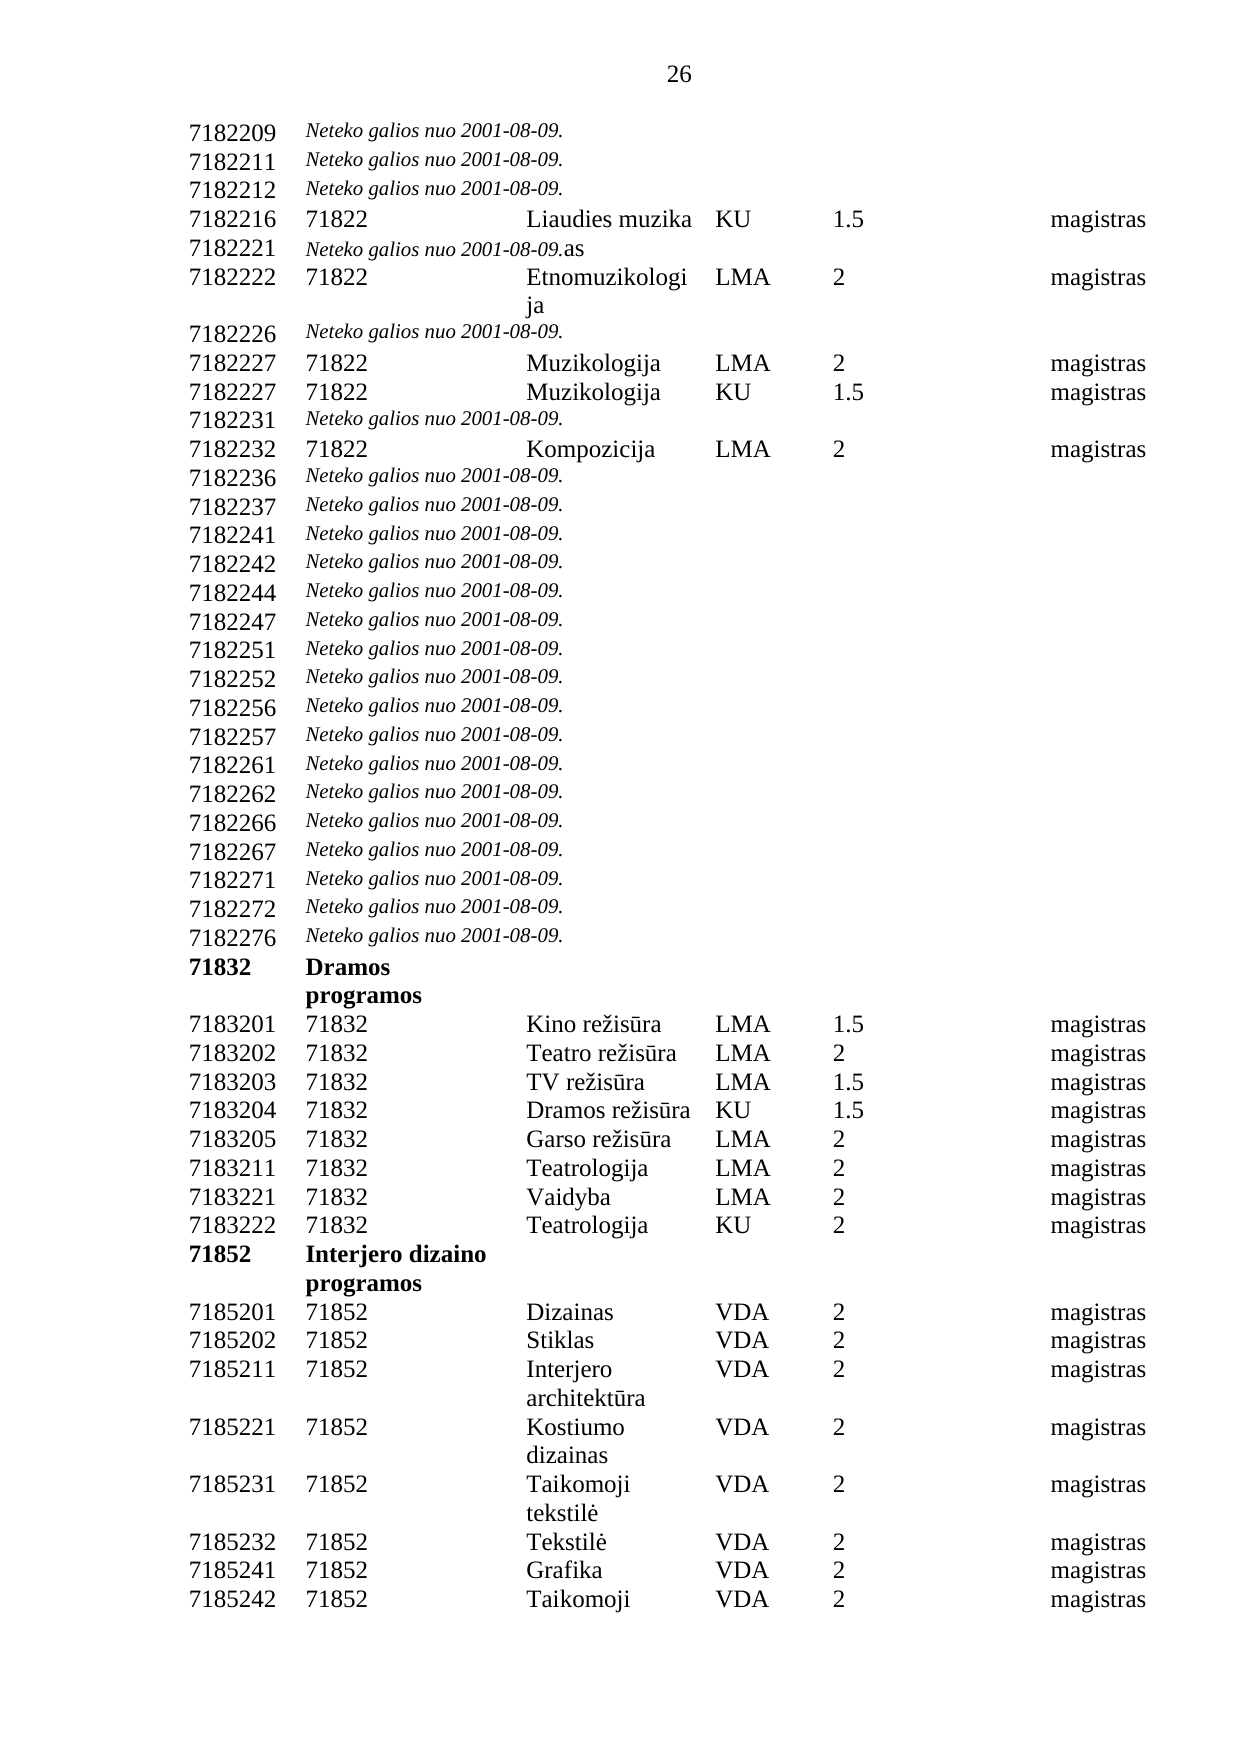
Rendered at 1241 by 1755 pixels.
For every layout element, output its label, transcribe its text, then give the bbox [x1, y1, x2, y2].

table_cell LMA [704, 434, 821, 463]
table_cell KU [704, 1211, 821, 1239]
table_cell 7182221 [177, 233, 294, 262]
table_cell Neteko galios nuo 2001-08-09. [294, 693, 1197, 722]
table_cell 71822 [294, 434, 515, 463]
table_cell 71832 [294, 1153, 515, 1182]
table_cell [973, 434, 1039, 463]
table_cell LMA [704, 1182, 821, 1211]
table_cell [1202, 348, 1207, 377]
table_cell [1202, 837, 1207, 866]
table_cell LMA [704, 348, 821, 377]
table_cell magistras [1039, 1412, 1197, 1469]
table_cell 2 [821, 1182, 902, 1211]
table_cell [1197, 923, 1202, 952]
table_cell [902, 1584, 973, 1613]
table_cell 2 [821, 1556, 902, 1584]
table_cell [902, 1124, 973, 1153]
table_cell [1197, 808, 1202, 837]
table_cell 7185232 [177, 1527, 294, 1556]
table_cell [1202, 636, 1207, 664]
table_cell [1202, 204, 1207, 233]
table_cell [1197, 837, 1202, 866]
table_cell Neteko galios nuo 2001-08-09. [294, 808, 1197, 837]
table_cell [1202, 1239, 1207, 1297]
table_cell Neteko galios nuo 2001-08-09.as [294, 233, 1197, 262]
table_cell [1202, 319, 1207, 348]
table_cell [1197, 1182, 1202, 1211]
table_cell Neteko galios nuo 2001-08-09. [294, 406, 1197, 434]
table_cell [1202, 463, 1207, 492]
table_cell 71832 [294, 1096, 515, 1124]
table_cell 71832 [294, 1124, 515, 1153]
table_cell magistras [1039, 1297, 1197, 1326]
table_cell 2 [821, 1297, 902, 1326]
table_cell Garso režisūra [515, 1124, 704, 1153]
table_cell Interjero dizaino programos [294, 1239, 515, 1297]
table_cell 7182242 [177, 549, 294, 578]
table_cell 71852 [177, 1239, 294, 1297]
table_cell Neteko galios nuo 2001-08-09. [294, 664, 1197, 693]
table_cell 7182252 [177, 664, 294, 693]
table_cell 2 [821, 1326, 902, 1354]
table_cell 7182267 [177, 837, 294, 866]
table_cell magistras [1039, 1527, 1197, 1556]
table_cell [1202, 1038, 1207, 1067]
table_cell [902, 1239, 973, 1297]
table_cell Neteko galios nuo 2001-08-09. [294, 607, 1197, 636]
table_cell [1197, 722, 1202, 751]
table_cell 7182257 [177, 722, 294, 751]
table_cell 7185211 [177, 1354, 294, 1412]
table_cell [821, 1239, 902, 1297]
table_cell [1202, 434, 1207, 463]
table_cell Neteko galios nuo 2001-08-09. [294, 463, 1197, 492]
table_cell [973, 1354, 1039, 1412]
table_cell [1197, 1096, 1202, 1124]
table_cell 71852 [294, 1469, 515, 1527]
table_cell Neteko galios nuo 2001-08-09. [294, 779, 1197, 808]
table_cell [1202, 894, 1207, 923]
table_cell Dramos režisūra [515, 1096, 704, 1124]
table_cell Muzikologija [515, 377, 704, 406]
table_cell [1202, 1527, 1207, 1556]
table_cell 7182256 [177, 693, 294, 722]
table_cell VDA [704, 1584, 821, 1613]
table_cell [973, 952, 1039, 1009]
table_cell [1202, 866, 1207, 894]
table_cell magistras [1039, 1182, 1197, 1211]
table_cell 7182232 [177, 434, 294, 463]
table_cell 7182241 [177, 521, 294, 549]
table_cell [1197, 176, 1202, 204]
table_cell [821, 952, 902, 1009]
table_cell LMA [704, 1038, 821, 1067]
table_cell [1202, 118, 1207, 147]
table_cell magistras [1039, 1211, 1197, 1239]
table_cell 7182227 [177, 377, 294, 406]
table_cell Neteko galios nuo 2001-08-09. [294, 147, 1197, 176]
table_cell 7183202 [177, 1038, 294, 1067]
table_cell magistras [1039, 348, 1197, 377]
table_cell [1202, 1124, 1207, 1153]
table_cell 7182276 [177, 923, 294, 952]
table_cell [902, 1096, 973, 1124]
table_cell [1202, 233, 1207, 262]
table_cell [973, 1326, 1039, 1354]
table_cell [1202, 1412, 1207, 1469]
table_cell [1197, 406, 1202, 434]
table_cell 7183211 [177, 1153, 294, 1182]
table_cell [1197, 894, 1202, 923]
table_cell [902, 1527, 973, 1556]
table_cell [1197, 1297, 1202, 1326]
table_cell 2 [821, 1211, 902, 1239]
table_cell [1202, 1009, 1207, 1038]
table_cell [1197, 1067, 1202, 1096]
table_cell Taikomoji tekstilė [515, 1469, 704, 1527]
table_cell [973, 1096, 1039, 1124]
table_cell 71852 [294, 1326, 515, 1354]
table_cell Liaudies muzika [515, 204, 704, 233]
table_cell 71832 [294, 1211, 515, 1239]
table_cell VDA [704, 1469, 821, 1527]
table_cell 71822 [294, 262, 515, 319]
table_cell 7182272 [177, 894, 294, 923]
table_cell 71832 [294, 1182, 515, 1211]
table_cell 2 [821, 1153, 902, 1182]
table_cell Tekstilė [515, 1527, 704, 1556]
table_cell Neteko galios nuo 2001-08-09. [294, 751, 1197, 779]
table_cell 7182236 [177, 463, 294, 492]
table_cell 7182226 [177, 319, 294, 348]
table_cell magistras [1039, 1096, 1197, 1124]
table_cell [1197, 1354, 1202, 1412]
table_cell [1202, 377, 1207, 406]
table_cell [1197, 779, 1202, 808]
table_cell 7182231 [177, 406, 294, 434]
table_cell [1197, 751, 1202, 779]
table_cell [1202, 578, 1207, 607]
table_cell 7185242 [177, 1584, 294, 1613]
table_cell [1197, 1038, 1202, 1067]
table_cell 71852 [294, 1354, 515, 1412]
table_cell [973, 1584, 1039, 1613]
table_cell [973, 348, 1039, 377]
table_cell Vaidyba [515, 1182, 704, 1211]
table_cell magistras [1039, 1354, 1197, 1412]
table_cell [515, 952, 704, 1009]
table_cell [1197, 1153, 1202, 1182]
table_cell [1197, 147, 1202, 176]
table_cell 7182216 [177, 204, 294, 233]
table_cell magistras [1039, 1584, 1197, 1613]
table_cell [1197, 463, 1202, 492]
table_cell 1.5 [821, 1009, 902, 1038]
table_cell Muzikologija [515, 348, 704, 377]
table_cell [902, 1354, 973, 1412]
table_cell [1197, 1124, 1202, 1153]
table_cell Kompozicija [515, 434, 704, 463]
table_cell [1202, 664, 1207, 693]
table_cell [902, 1182, 973, 1211]
table_cell [1197, 952, 1202, 1009]
table_cell 2 [821, 262, 902, 319]
table_cell [1197, 319, 1202, 348]
table_cell 1.5 [821, 1096, 902, 1124]
table_cell [973, 1556, 1039, 1584]
table_cell 71852 [294, 1297, 515, 1326]
table_cell [1197, 1469, 1202, 1527]
table_cell [902, 1556, 973, 1584]
table_cell [973, 262, 1039, 319]
table_cell Dramos programos [294, 952, 515, 1009]
table_cell 2 [821, 1412, 902, 1469]
table_cell [902, 1469, 973, 1527]
table_cell Teatrologija [515, 1153, 704, 1182]
table_cell Neteko galios nuo 2001-08-09. [294, 319, 1197, 348]
table_cell [1202, 549, 1207, 578]
table_cell [902, 1038, 973, 1067]
table_cell magistras [1039, 1038, 1197, 1067]
table_cell VDA [704, 1527, 821, 1556]
table_cell 71852 [294, 1556, 515, 1584]
table_cell LMA [704, 1067, 821, 1096]
table_cell Neteko galios nuo 2001-08-09. [294, 894, 1197, 923]
table_cell [902, 377, 973, 406]
table_cell [1202, 1354, 1207, 1412]
table_cell [902, 204, 973, 233]
table_cell 71852 [294, 1527, 515, 1556]
table_cell [1202, 779, 1207, 808]
table_cell Neteko galios nuo 2001-08-09. [294, 118, 1197, 147]
table_cell [1202, 262, 1207, 319]
table_cell LMA [704, 1153, 821, 1182]
table_cell VDA [704, 1326, 821, 1354]
table_cell [1197, 1412, 1202, 1469]
table_cell 2 [821, 348, 902, 377]
table_cell KU [704, 1096, 821, 1124]
table_cell magistras [1039, 204, 1197, 233]
table_cell magistras [1039, 434, 1197, 463]
table_cell Neteko galios nuo 2001-08-09. [294, 521, 1197, 549]
table_cell 7182271 [177, 866, 294, 894]
table_cell 71832 [294, 1038, 515, 1067]
table_cell [704, 1239, 821, 1297]
table_cell [1202, 693, 1207, 722]
table_cell [1202, 1067, 1207, 1096]
table_cell 7182251 [177, 636, 294, 664]
table_cell [973, 1067, 1039, 1096]
table_cell 7182212 [177, 176, 294, 204]
table_cell [902, 348, 973, 377]
table_cell 7182244 [177, 578, 294, 607]
table_cell Teatrologija [515, 1211, 704, 1239]
table_cell 71832 [177, 952, 294, 1009]
table_cell 2 [821, 1124, 902, 1153]
table_cell 7182247 [177, 607, 294, 636]
table_cell 7182262 [177, 779, 294, 808]
table_cell Stiklas [515, 1326, 704, 1354]
table_cell 7185221 [177, 1412, 294, 1469]
table_cell 7183205 [177, 1124, 294, 1153]
table_cell 1.5 [821, 204, 902, 233]
table_cell magistras [1039, 1067, 1197, 1096]
table_cell [1202, 923, 1207, 952]
table_cell [1039, 952, 1197, 1009]
table_cell Etnomuzikologija [515, 262, 704, 319]
table_cell 7182266 [177, 808, 294, 837]
table_cell 2 [821, 434, 902, 463]
table_cell [1202, 1326, 1207, 1354]
table_cell LMA [704, 262, 821, 319]
table_cell 7183204 [177, 1096, 294, 1124]
table_cell [1197, 664, 1202, 693]
table_cell VDA [704, 1297, 821, 1326]
table_cell [1202, 1469, 1207, 1527]
table_cell magistras [1039, 1469, 1197, 1527]
table_cell 7182227 [177, 348, 294, 377]
table_cell 7182222 [177, 262, 294, 319]
table_cell [902, 1326, 973, 1354]
table_cell 71822 [294, 204, 515, 233]
table_cell [1202, 607, 1207, 636]
table_cell [1202, 176, 1207, 204]
table_cell 7183221 [177, 1182, 294, 1211]
table_cell [973, 1527, 1039, 1556]
table_cell 7183203 [177, 1067, 294, 1096]
table_cell [973, 1038, 1039, 1067]
table_cell [973, 1469, 1039, 1527]
table_cell [973, 1182, 1039, 1211]
table_cell [1202, 1584, 1207, 1613]
table_cell [902, 952, 973, 1009]
table_cell [515, 1239, 704, 1297]
table_cell [973, 1297, 1039, 1326]
table_cell LMA [704, 1009, 821, 1038]
table_cell [1197, 434, 1202, 463]
table_cell [1197, 262, 1202, 319]
table_cell [973, 204, 1039, 233]
table_cell 1.5 [821, 377, 902, 406]
table_cell 7183201 [177, 1009, 294, 1038]
table_cell 7185201 [177, 1297, 294, 1326]
table_cell 7182209 [177, 118, 294, 147]
table_cell [1197, 578, 1202, 607]
table_cell [973, 377, 1039, 406]
table_cell [1197, 1009, 1202, 1038]
table_cell [973, 1124, 1039, 1153]
table_cell [1197, 492, 1202, 521]
table_cell LMA [704, 1124, 821, 1153]
table_cell magistras [1039, 262, 1197, 319]
table_cell [1197, 377, 1202, 406]
table_cell 7182261 [177, 751, 294, 779]
table_cell [1197, 118, 1202, 147]
table_cell 2 [821, 1469, 902, 1527]
table_cell 71852 [294, 1412, 515, 1469]
table_cell Neteko galios nuo 2001-08-09. [294, 722, 1197, 751]
table_cell Neteko galios nuo 2001-08-09. [294, 492, 1197, 521]
table_cell 7182237 [177, 492, 294, 521]
table_cell [973, 1153, 1039, 1182]
table_cell KU [704, 204, 821, 233]
table_cell VDA [704, 1354, 821, 1412]
table_cell Neteko galios nuo 2001-08-09. [294, 866, 1197, 894]
table_cell 71822 [294, 348, 515, 377]
table_cell Kostiumo dizainas [515, 1412, 704, 1469]
table_cell [1197, 636, 1202, 664]
table_cell magistras [1039, 1326, 1197, 1354]
table_cell [1202, 1211, 1207, 1239]
table_cell Neteko galios nuo 2001-08-09. [294, 636, 1197, 664]
table_cell [902, 262, 973, 319]
table_cell [1197, 1239, 1202, 1297]
table_cell 2 [821, 1584, 902, 1613]
table_cell [973, 1412, 1039, 1469]
table_cell VDA [704, 1556, 821, 1584]
table_cell [1197, 204, 1202, 233]
table_cell [1202, 1297, 1207, 1326]
table_cell [1202, 1556, 1207, 1584]
table_cell [1197, 521, 1202, 549]
table_cell 71852 [294, 1584, 515, 1613]
table_cell Taikomoji [515, 1584, 704, 1613]
table_cell [1202, 751, 1207, 779]
table_cell [1197, 1556, 1202, 1584]
table_cell [1197, 866, 1202, 894]
table_cell Neteko galios nuo 2001-08-09. [294, 578, 1197, 607]
table_cell [1039, 1239, 1197, 1297]
table_cell [1202, 952, 1207, 1009]
table_cell [1202, 1182, 1207, 1211]
table_cell Teatro režisūra [515, 1038, 704, 1067]
table_cell [1197, 348, 1202, 377]
table_cell [1202, 808, 1207, 837]
table_cell magistras [1039, 1124, 1197, 1153]
table_cell [902, 434, 973, 463]
table_cell [1197, 1527, 1202, 1556]
table_cell [973, 1211, 1039, 1239]
table_cell [1197, 693, 1202, 722]
table_cell TV režisūra [515, 1067, 704, 1096]
table_cell 2 [821, 1527, 902, 1556]
table_cell Neteko galios nuo 2001-08-09. [294, 549, 1197, 578]
table_cell Grafika [515, 1556, 704, 1584]
table_cell [1197, 1584, 1202, 1613]
table_cell magistras [1039, 1153, 1197, 1182]
table_cell [1202, 722, 1207, 751]
table_cell [902, 1067, 973, 1096]
table_cell [1197, 1211, 1202, 1239]
table_cell 7185241 [177, 1556, 294, 1584]
table_cell Neteko galios nuo 2001-08-09. [294, 923, 1197, 952]
table_cell [1202, 1096, 1207, 1124]
table_cell [902, 1153, 973, 1182]
table_cell KU [704, 377, 821, 406]
table_cell [1202, 1153, 1207, 1182]
table_cell [1197, 233, 1202, 262]
table_cell magistras [1039, 377, 1197, 406]
table_cell [902, 1211, 973, 1239]
table_cell magistras [1039, 1009, 1197, 1038]
table_cell [902, 1009, 973, 1038]
table_cell [973, 1239, 1039, 1297]
table_cell magistras [1039, 1556, 1197, 1584]
table_cell 71822 [294, 377, 515, 406]
table_cell Neteko galios nuo 2001-08-09. [294, 837, 1197, 866]
table_cell 2 [821, 1038, 902, 1067]
table_cell [1202, 406, 1207, 434]
table_cell 7183222 [177, 1211, 294, 1239]
table_cell 7182211 [177, 147, 294, 176]
table_cell [1202, 147, 1207, 176]
table_cell Neteko galios nuo 2001-08-09. [294, 176, 1197, 204]
table_cell 2 [821, 1354, 902, 1412]
table_cell 7185202 [177, 1326, 294, 1354]
table_cell VDA [704, 1412, 821, 1469]
table_cell 71832 [294, 1009, 515, 1038]
table_cell [1197, 607, 1202, 636]
table_cell [704, 952, 821, 1009]
table_cell [902, 1297, 973, 1326]
table_cell 71832 [294, 1067, 515, 1096]
table_cell 1.5 [821, 1067, 902, 1096]
table_cell [973, 1009, 1039, 1038]
table_cell Kino režisūra [515, 1009, 704, 1038]
table_cell [1202, 521, 1207, 549]
table_cell 7185231 [177, 1469, 294, 1527]
table_cell [1197, 549, 1202, 578]
table_cell [902, 1412, 973, 1469]
table_cell Dizainas [515, 1297, 704, 1326]
table_cell [1202, 492, 1207, 521]
table_cell [1197, 1326, 1202, 1354]
table_cell Interjero architektūra [515, 1354, 704, 1412]
